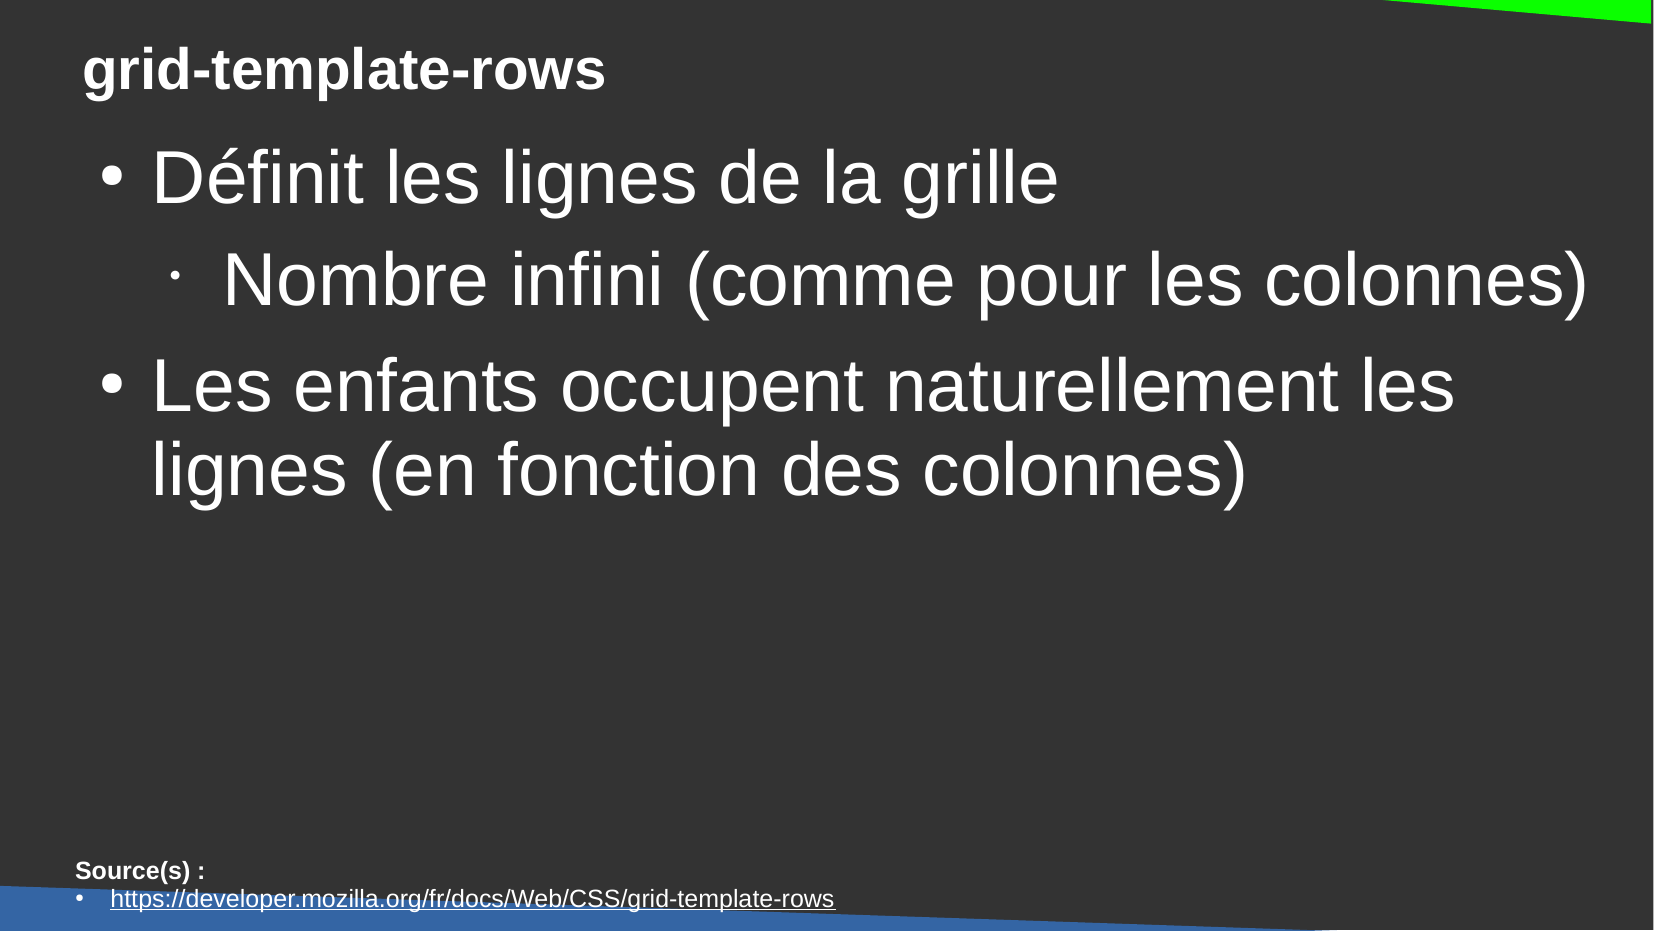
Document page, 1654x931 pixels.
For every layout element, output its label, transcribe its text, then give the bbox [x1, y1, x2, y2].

list Définit les lignes de la grille Nombre infini (comme pour les colonnes) Les enfants occupent naturellement les lignes (en fonction des colonnes) [80, 135, 1620, 626]
text_box Source(s) : https://developer.mozilla.org/fr/docs/Web/CSS/grid-template-rows [60, 838, 1546, 920]
text_box [0, 885, 1337, 931]
title grid-template-rows [82, 37, 1571, 122]
text_box [1382, 0, 1652, 24]
